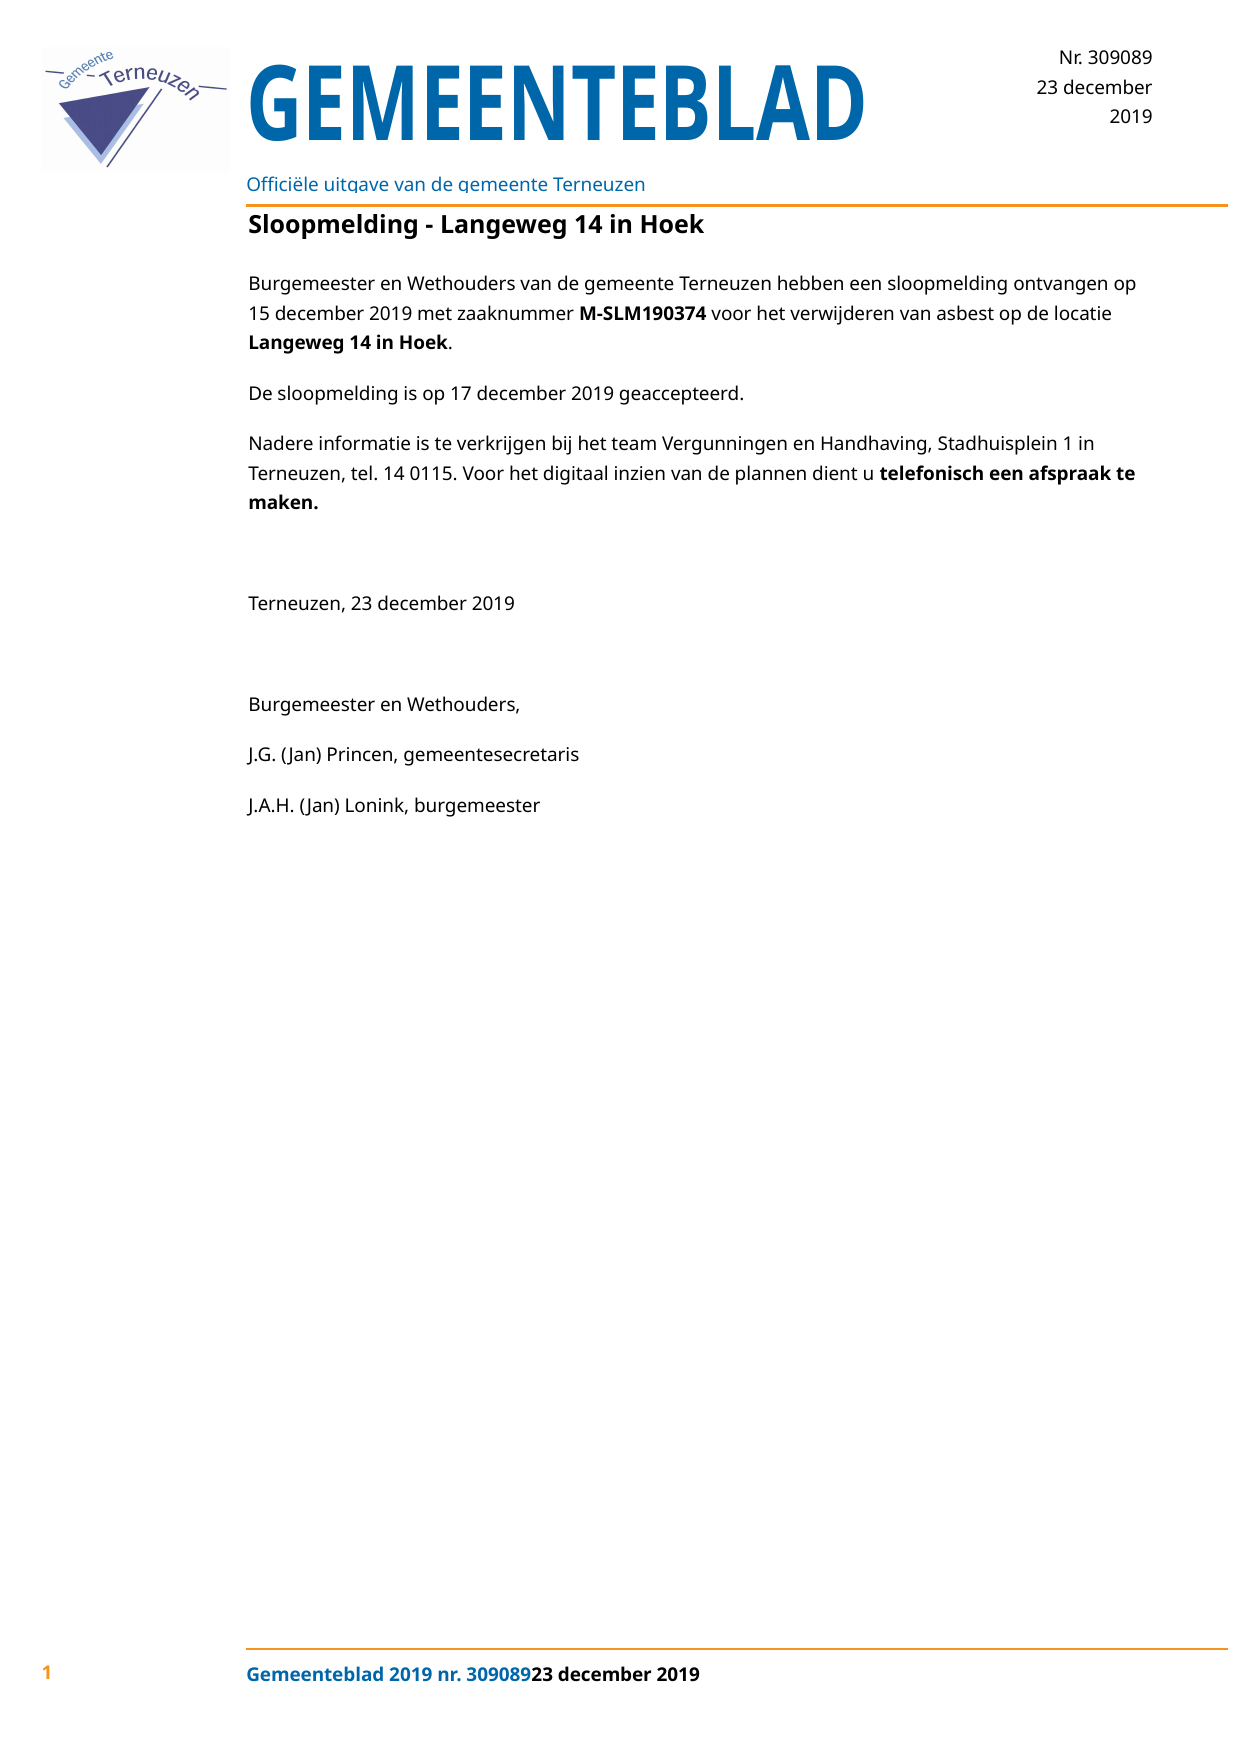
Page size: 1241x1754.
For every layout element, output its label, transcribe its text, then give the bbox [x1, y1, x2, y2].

text Burgemeester en Wethouders, [248, 691, 1152, 717]
text Terneuzen, 23 december 2019 [248, 590, 1152, 616]
text J.G. (Jan) Princen, gemeentesecretaris [248, 742, 1152, 767]
text Burgemeester en Wethouders van de gemeente Terneuzen hebben een sloopmelding ontvangen op 15 december 2019 met zaaknummer M-SLM190374 voor het verwijderen van asbest op de locatie Langeweg 14 in Hoek. [248, 270, 1152, 355]
text J.A.H. (Jan) Lonink, burgemeester [248, 792, 1152, 818]
text Nadere informatie is te verkrijgen bij het team Vergunningen en Handhaving, Stadhuisplein 1 in Terneuzen, tel. 14 0115. Voor het digitaal inzien van de plannen dient u telefonisch een afspraak te maken. [248, 430, 1152, 515]
picture [41, 47, 231, 172]
text De sloopmelding is op 17 december 2019 geaccepteerd. [248, 380, 1152, 406]
text Sloopmelding - Langeweg 14 in Hoek [248, 207, 1152, 241]
